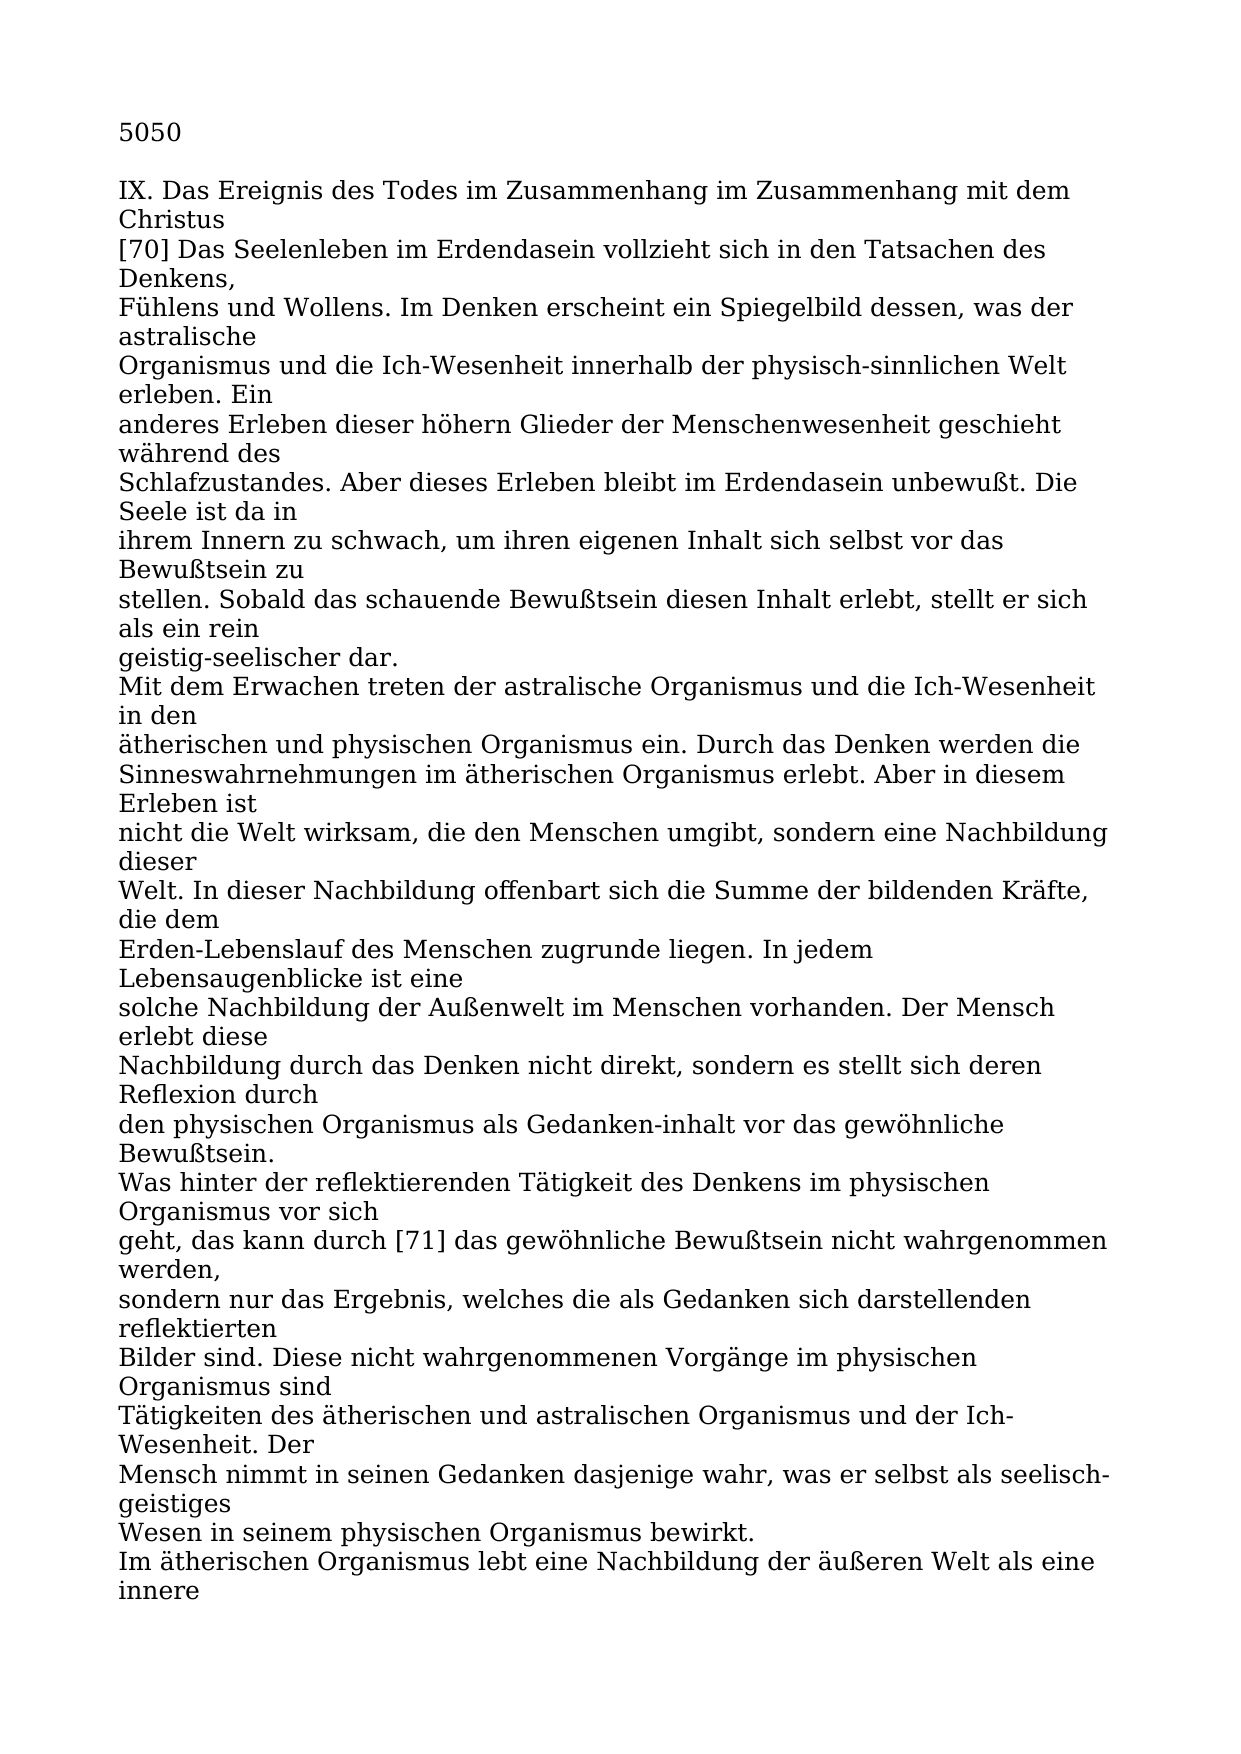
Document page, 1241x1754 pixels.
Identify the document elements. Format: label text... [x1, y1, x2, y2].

text Mit dem Erwachen treten der astralische Organismus und die Ich-Wesenheit in den [118, 672, 1122, 731]
text [70] Das Seelenleben im Erdendasein vollzieht sich in den Tatsachen des Denkens, [118, 235, 1122, 293]
text 5050 [118, 118, 1122, 147]
text Im ätherischen Organismus lebt eine Nachbildung der äußeren Welt als eine innere [118, 1547, 1122, 1606]
text ihrem Innern zu schwach, um ihren eigenen Inhalt sich selbst vor das Bewußtsein zu [118, 526, 1122, 585]
text anderes Erleben dieser höhern Glieder der Menschenwesenheit geschieht während des [118, 410, 1122, 468]
text Christus [118, 206, 1122, 235]
text stellen. Sobald das schauende Bewußtsein diesen Inhalt erlebt, stellt er sich als ein rein [118, 585, 1122, 643]
text Organismus und die Ich-Wesenheit innerhalb der physisch-sinnlichen Welt erleben. Ein [118, 351, 1122, 410]
text IX. Das Ereignis des Todes im Zusammenhang im Zusammenhang mit dem [118, 176, 1122, 206]
text solche Nachbildung der Außenwelt im Menschen vorhanden. Der Mensch erlebt diese [118, 993, 1122, 1051]
text ätherischen und physischen Organismus ein. Durch das Denken werden die [118, 731, 1122, 760]
text Welt. In dieser Nachbildung offenbart sich die Summe der bildenden Kräfte, die dem [118, 876, 1122, 935]
text den physischen Organismus als Gedanken-inhalt vor das gewöhnliche Bewußtsein. [118, 1110, 1122, 1168]
text geistig-seelischer dar. [118, 643, 1122, 672]
text Erden-Lebenslauf des Menschen zugrunde liegen. In jedem Lebensaugenblicke ist eine [118, 935, 1122, 993]
text Mensch nimmt in seinen Gedanken dasjenige wahr, was er selbst als seelisch-geistiges [118, 1460, 1122, 1518]
text Wesen in seinem physischen Organismus bewirkt. [118, 1518, 1122, 1547]
text Sinneswahrnehmungen im ätherischen Organismus erlebt. Aber in diesem Erleben ist [118, 760, 1122, 818]
text Nachbildung durch das Denken nicht direkt, sondern es stellt sich deren Reflexion durch [118, 1051, 1122, 1110]
text Tätigkeiten des ätherischen und astralischen Organismus und der Ich-Wesenheit. Der [118, 1401, 1122, 1460]
text Was hinter der reflektierenden Tätigkeit des Denkens im physischen Organismus vor sich [118, 1168, 1122, 1226]
text Bilder sind. Diese nicht wahrgenommenen Vorgänge im physischen Organismus sind [118, 1343, 1122, 1401]
text sondern nur das Ergebnis, welches die als Gedanken sich darstellenden reflektierten [118, 1285, 1122, 1343]
text geht, das kann durch [71] das gewöhnliche Bewußtsein nicht wahrgenommen werden, [118, 1226, 1122, 1285]
text Fühlens und Wollens. Im Denken erscheint ein Spiegelbild dessen, was der astralische [118, 293, 1122, 351]
text Schlafzustandes. Aber dieses Erleben bleibt im Erdendasein unbewußt. Die Seele ist da in [118, 468, 1122, 526]
text nicht die Welt wirksam, die den Menschen umgibt, sondern eine Nachbildung dieser [118, 818, 1122, 876]
